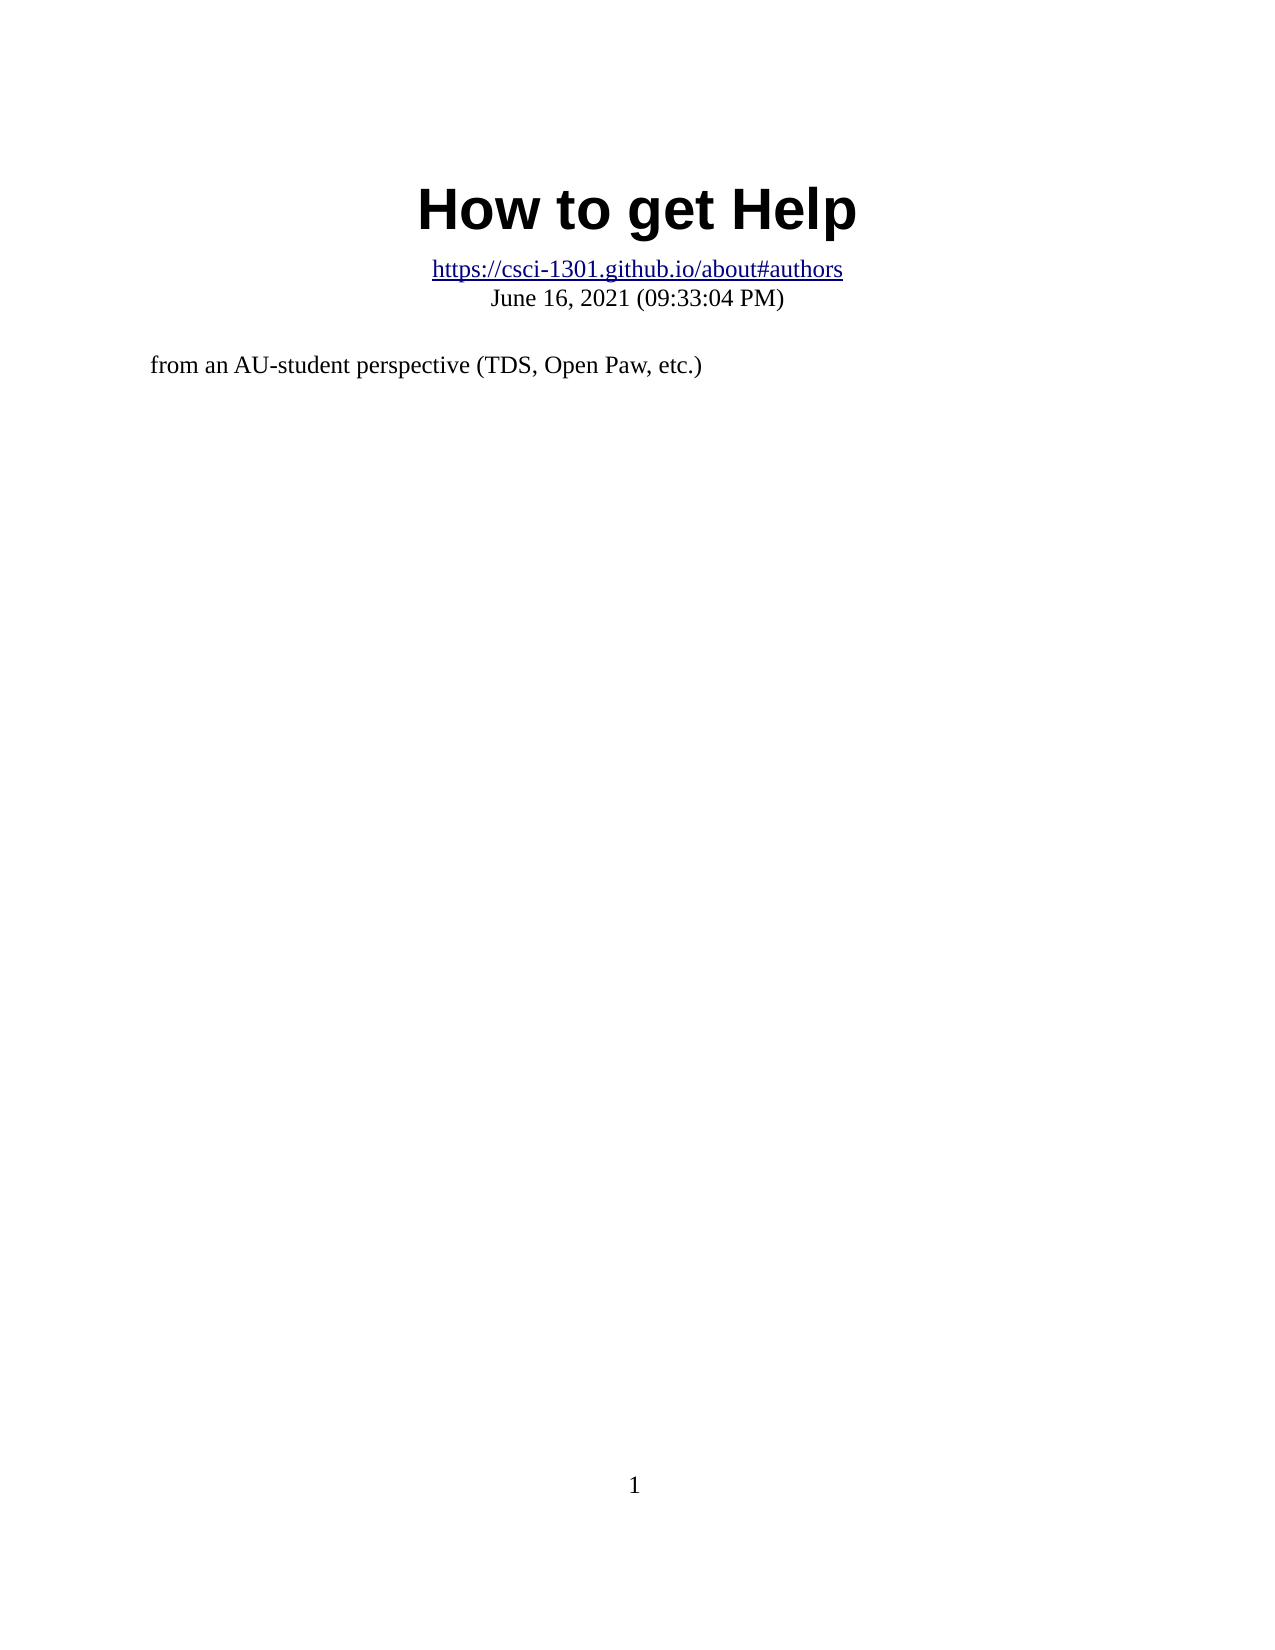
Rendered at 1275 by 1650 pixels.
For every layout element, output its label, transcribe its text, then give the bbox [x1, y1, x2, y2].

title How to get Help [150, 175, 1125, 242]
text from an AU-student perspective (TDS, Open Paw, etc.) [150, 350, 1125, 378]
text https://csci-1301.github.io/about#authors [150, 254, 1125, 283]
text June 16, 2021 (09:33:04 PM) [150, 283, 1125, 312]
